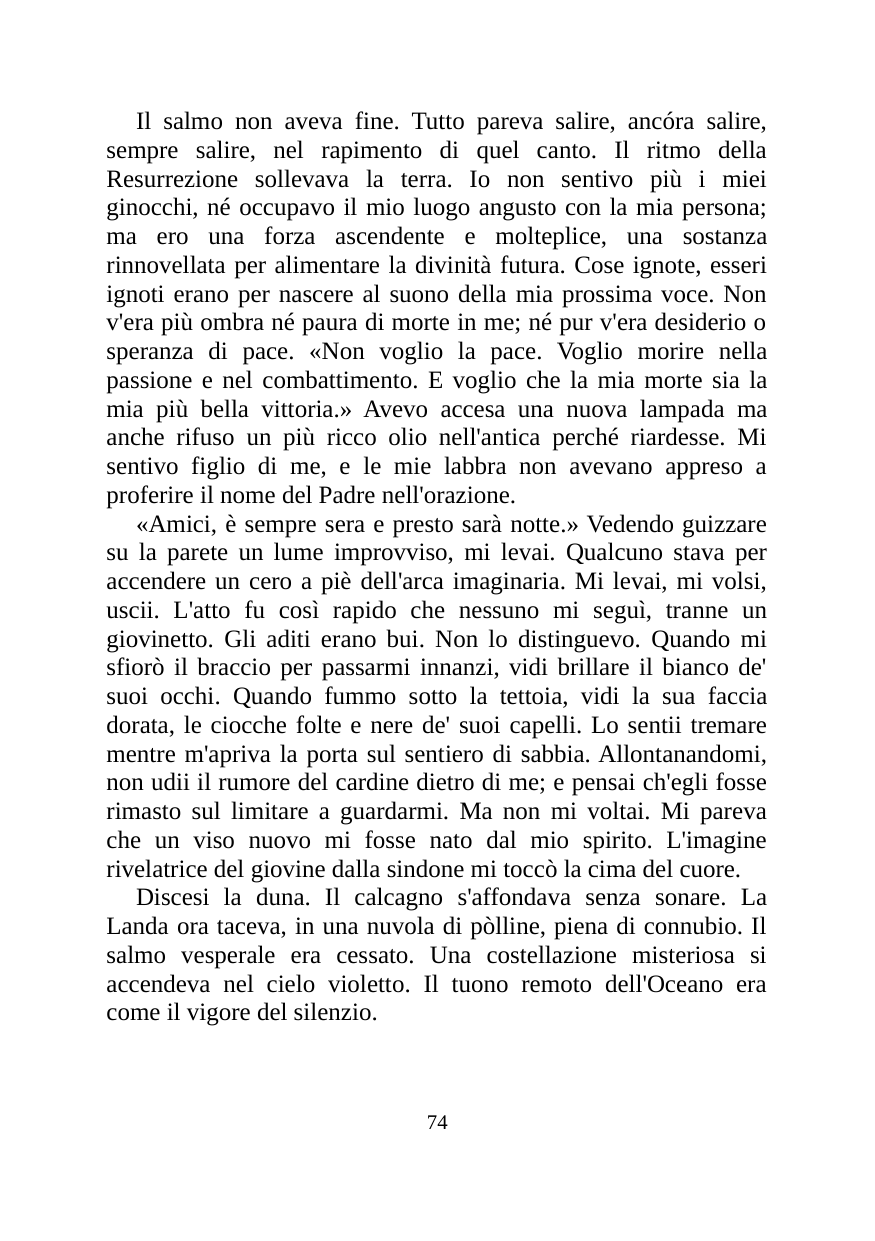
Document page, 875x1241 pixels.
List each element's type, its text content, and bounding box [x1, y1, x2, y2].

text Discesi la duna. Il calcagno s'affondava senza sonare. La Landa ora taceva, in una nuvola di pòlline, piena di connubio. Il salmo vesperale era cessato. Una costellazione misteriosa si accendeva nel cielo violetto. Il tuono remoto dell'Oceano era come il vigore del silenzio. [106, 882, 768, 1026]
text Il salmo non aveva fine. Tutto pareva salire, ancóra salire, sempre salire, nel rapimento di quel canto. Il ritmo della Resurrezione sollevava la terra. Io non sentivo più i miei ginocchi, né occupavo il mio luogo angusto con la mia persona; ma ero una forza ascendente e molteplice, una sostanza rinnovellata per alimentare la divinità futura. Cose ignote, esseri ignoti erano per nascere al suono della mia prossima voce. Non v'era più ombra né paura di morte in me; né pur v'era desiderio o speranza di pace. «Non voglio la pace. Voglio morire nella passione e nel combattimento. E voglio che la mia morte sia la mia più bella vittoria.» Avevo accesa una nuova lampada ma anche rifuso un più ricco olio nell'antica perché riardesse. Mi sentivo figlio di me, e le mie labbra non avevano appreso a proferire il nome del Padre nell'orazione. [106, 106, 768, 509]
text «Amici, è sempre sera e presto sarà notte.» Vedendo guizzare su la parete un lume improvviso, mi levai. Qualcuno stava per accendere un cero a piè dell'arca imaginaria. Mi levai, mi volsi, uscii. L'atto fu così rapido che nessuno mi seguì, tranne un giovinetto. Gli aditi erano bui. Non lo distinguevo. Quando mi sfiorò il braccio per passarmi innanzi, vidi brillare il bianco de' suoi occhi. Quando fummo sotto la tettoia, vidi la sua faccia dorata, le ciocche folte e nere de' suoi capelli. Lo sentii tremare mentre m'apriva la porta sul sentiero di sabbia. Allontanandomi, non udii il rumore del cardine dietro di me; e pensai ch'egli fosse rimasto sul limitare a guardarmi. Ma non mi voltai. Mi pareva che un viso nuovo mi fosse nato dal mio spirito. L'imagine rivelatrice del giovine dalla sindone mi toccò la cima del cuore. [106, 509, 768, 882]
